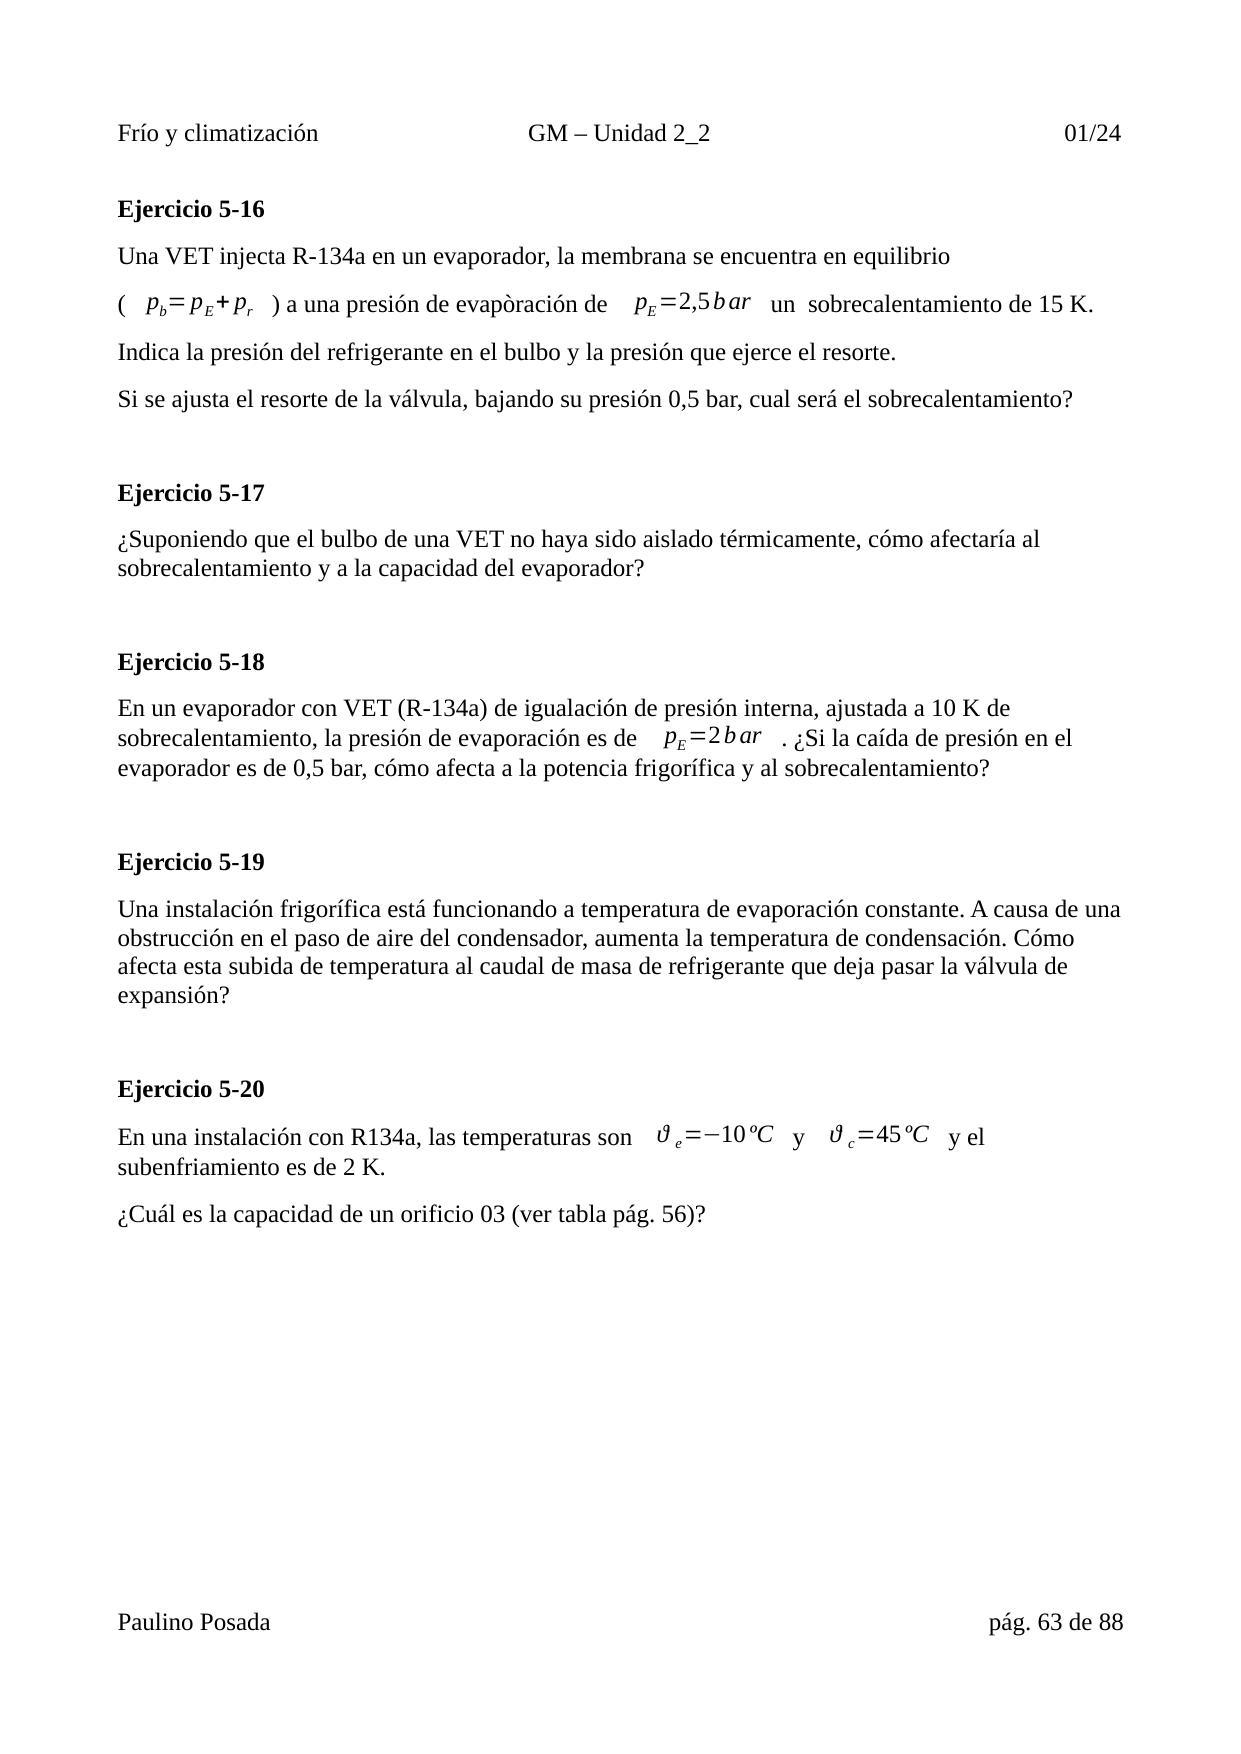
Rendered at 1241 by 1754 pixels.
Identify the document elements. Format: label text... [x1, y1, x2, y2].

text En una instalación con R134a, las temperaturas son y y el subenfriamiento es de 2 K. [117, 1120, 1123, 1181]
text Si se ajusta el resorte de la válvula, bajando su presión 0,5 bar, cual será el sobrecalentamiento? [117, 384, 1123, 413]
text Indica la presión del refrigerante en el bulbo y la presión que ejerce el resorte. [117, 337, 1123, 366]
text Ejercicio 5-18 [117, 647, 1123, 675]
text ¿Cuál es la capacidad de un orificio 03 (ver tabla pág. 56)? [117, 1199, 1123, 1227]
text Ejercicio 5-19 [117, 847, 1123, 876]
text Una instalación frigorífica está funcionando a temperatura de evaporación constante. A causa de una obstrucción en el paso de aire del condensador, aumenta la temperatura de condensación. Cómo afecta esta subida de temperatura al caudal de masa de refrigerante que deja pasar la válvula de expansión? [117, 894, 1123, 1009]
text Ejercicio 5-20 [117, 1074, 1123, 1102]
text () a una presión de evapòración de un sobrecalentamiento de 15 K. [117, 288, 1123, 319]
text Una VET injecta R-134a en un evaporador, la membrana se encuentra en equilibrio [117, 241, 1123, 270]
text ¿Suponiendo que el bulbo de una VET no haya sido aislado térmicamente, cómo afectaría al sobrecalentamiento y a la capacidad del evaporador? [117, 524, 1123, 582]
text En un evaporador con VET (R-134a) de igualación de presión interna, ajustada a 10 K de sobrecalentamiento, la presión de evaporación es de . ¿Si la caída de presión en el evaporador es de 0,5 bar, cómo afecta a la potencia frigorífica y al sobrecalentamiento? [117, 693, 1123, 782]
text Ejercicio 5-16 [117, 194, 1123, 223]
text Ejercicio 5-17 [117, 478, 1123, 506]
